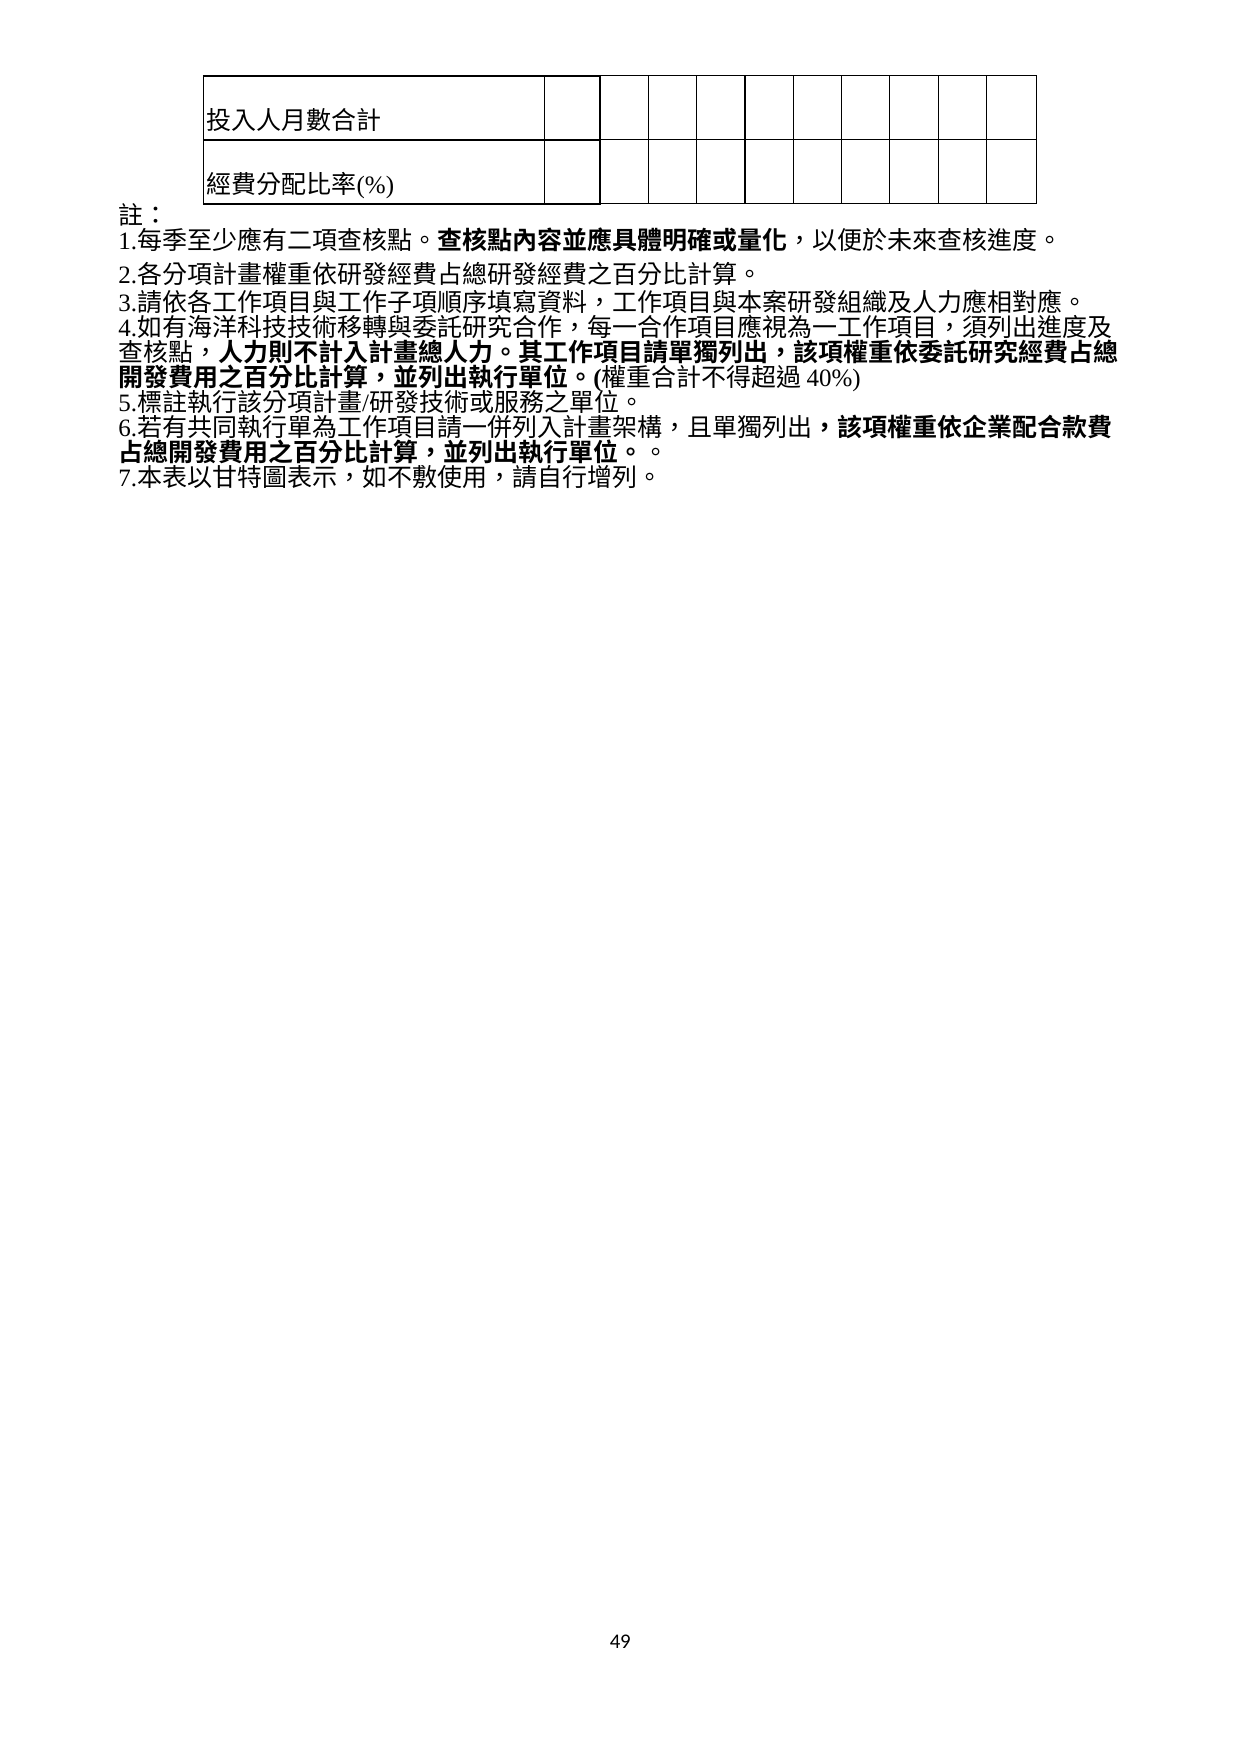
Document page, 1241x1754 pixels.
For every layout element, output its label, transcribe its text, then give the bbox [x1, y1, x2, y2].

table_cell [890, 140, 938, 203]
table_cell [545, 141, 599, 203]
text 4.如有海洋科技技術移轉與委託研究合作，每一合作項目應視為一工作項目，須列出進度及查核點，人力則不計入計畫總人力。其工作項目請單獨列出，該項權重依委託研究經費占總開發費用之百分比計算，並列出執行單位。(權重合計不得超過40%) [118, 316, 1122, 391]
table_cell [794, 140, 841, 203]
table_cell [697, 76, 744, 139]
table_cell [939, 140, 986, 203]
table_cell [649, 140, 696, 203]
table_cell [545, 77, 599, 139]
table_cell [987, 76, 1036, 139]
table_cell [649, 76, 696, 139]
table_cell [746, 140, 793, 203]
table_cell [842, 76, 889, 139]
table_cell [842, 140, 889, 203]
text 註： [118, 205, 1122, 230]
text 6.若有共同執行單為工作項目請一併列入計畫架構，且單獨列出，該項權重依企業配合款費占總開發費用之百分比計算，並列出執行單位。。 [118, 416, 1122, 466]
table_cell [939, 76, 986, 139]
text 2.各分項計畫權重依研發經費占總研發經費之百分比計算。 [118, 255, 1122, 291]
table_cell [987, 140, 1036, 203]
table_cell [601, 76, 648, 139]
table_cell [794, 76, 841, 139]
table_cell [697, 140, 744, 203]
text 5.標註執行該分項計畫/研發技術或服務之單位。 [118, 391, 1122, 416]
text 3.請依各工作項目與工作子項順序填寫資料，工作項目與本案研發組織及人力應相對應。 [118, 291, 1122, 316]
table_cell [890, 76, 938, 139]
table_cell 投入人月數合計 [204, 77, 544, 139]
text 1.每季至少應有二項查核點。查核點內容並應具體明確或量化，以便於未來查核進度。 [118, 230, 1122, 255]
table_cell [746, 76, 793, 139]
text 7.本表以甘特圖表示，如不敷使用，請自行增列。 [118, 466, 1122, 491]
table_cell 經費分配比率(%) [204, 141, 544, 203]
table_cell [601, 140, 648, 203]
